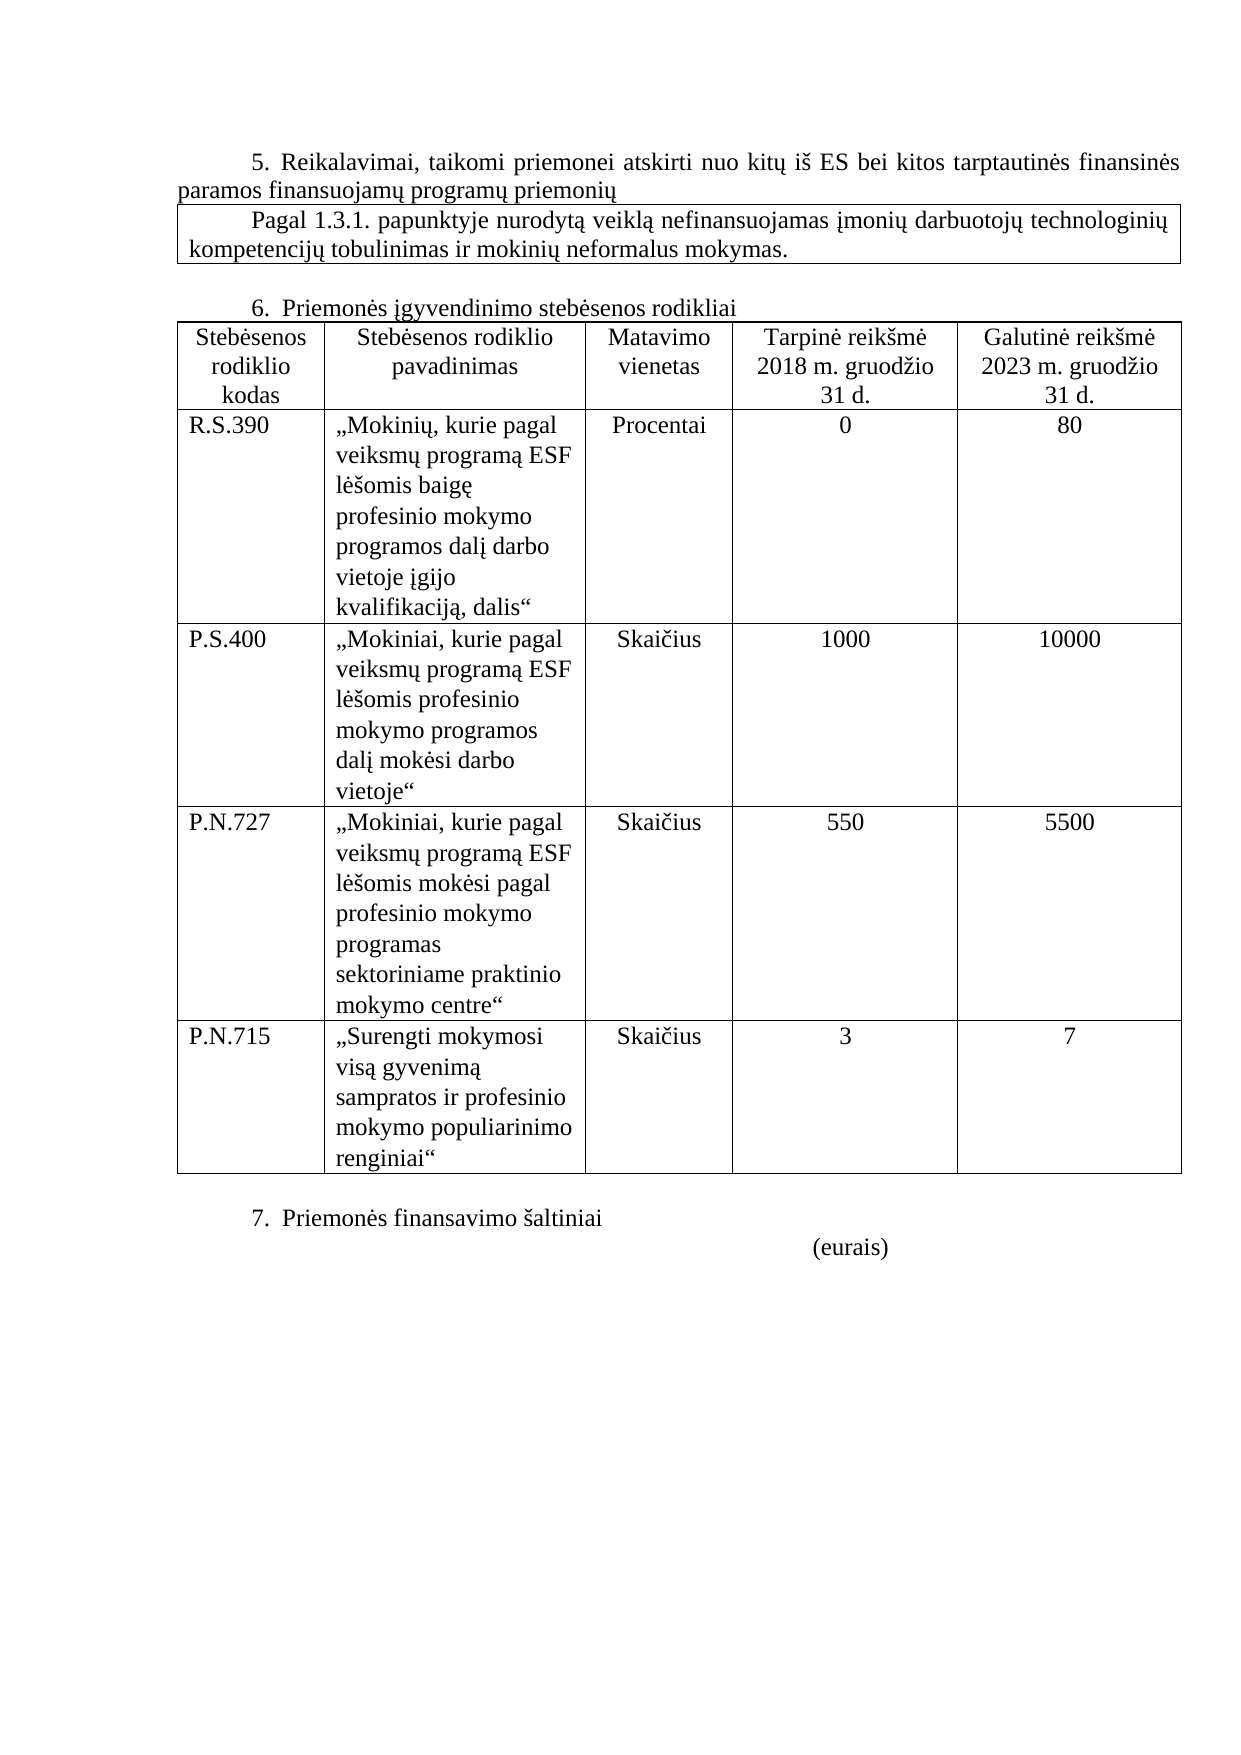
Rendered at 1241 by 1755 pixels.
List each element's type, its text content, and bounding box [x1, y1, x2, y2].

table_cell 0 [733, 410, 957, 623]
table_cell Procentai [586, 410, 732, 623]
table_header Matavimo vienetas [586, 323, 732, 409]
table_cell „Mokiniai, kurie pagal veiksmų programą ESF lėšomis profesinio mokymo programos dalį mokėsi darbo vietoje“ [325, 624, 585, 806]
table_cell 3 [733, 1021, 957, 1173]
text 6. Priemonės įgyvendinimo stebėsenos rodikliai [251, 293, 1181, 321]
text 7. Priemonės finansavimo šaltiniai [251, 1203, 1181, 1232]
table_cell „Mokinių, kurie pagal veiksmų programą ESF lėšomis baigę profesinio mokymo programos dalį darbo vietoje įgijo kvalifikaciją, dalis“ [325, 410, 585, 623]
table_cell Skaičius [586, 624, 732, 806]
table_header Stebėsenos rodiklio kodas [178, 323, 324, 409]
table_header Galutinė reikšmė 2023 m. gruodžio 31 d. [958, 323, 1181, 409]
table_cell P.S.400 [178, 624, 324, 806]
table_cell „Surengti mokymosi visą gyvenimą sampratos ir profesinio mokymo populiarinimo renginiai“ [325, 1021, 585, 1173]
table_cell Skaičius [586, 1021, 732, 1173]
table_cell Skaičius [586, 807, 732, 1020]
table_header Pagal 1.3.1. papunktyje nurodytą veiklą nefinansuojamas įmonių darbuotojų technologinių kompetencijų tobulinimas ir mokinių neformalus mokymas. [178, 205, 1180, 263]
table_cell „Mokiniai, kurie pagal veiksmų programą ESF lėšomis mokėsi pagal profesinio mokymo programas sektoriniame praktinio mokymo centre“ [325, 807, 585, 1020]
table_cell 10000 [958, 624, 1181, 806]
text 5. Reikalavimai, taikomi priemonei atskirti nuo kitų iš ES bei kitos tarptautinės finansinės paramos finansuojamų programų priemonių [177, 147, 1181, 204]
table_cell 80 [958, 410, 1181, 623]
table_header Stebėsenos rodiklio pavadinimas [325, 323, 585, 409]
table_cell 5500 [958, 807, 1181, 1020]
text (eurais) [177, 1232, 904, 1261]
table_cell 1000 [733, 624, 957, 806]
table_cell 7 [958, 1021, 1181, 1173]
table_cell P.N.727 [178, 807, 324, 1020]
table_cell 550 [733, 807, 957, 1020]
table_cell P.N.715 [178, 1021, 324, 1173]
table_cell R.S.390 [178, 410, 324, 623]
table_header Tarpinė reikšmė 2018 m. gruodžio 31 d. [733, 323, 957, 409]
